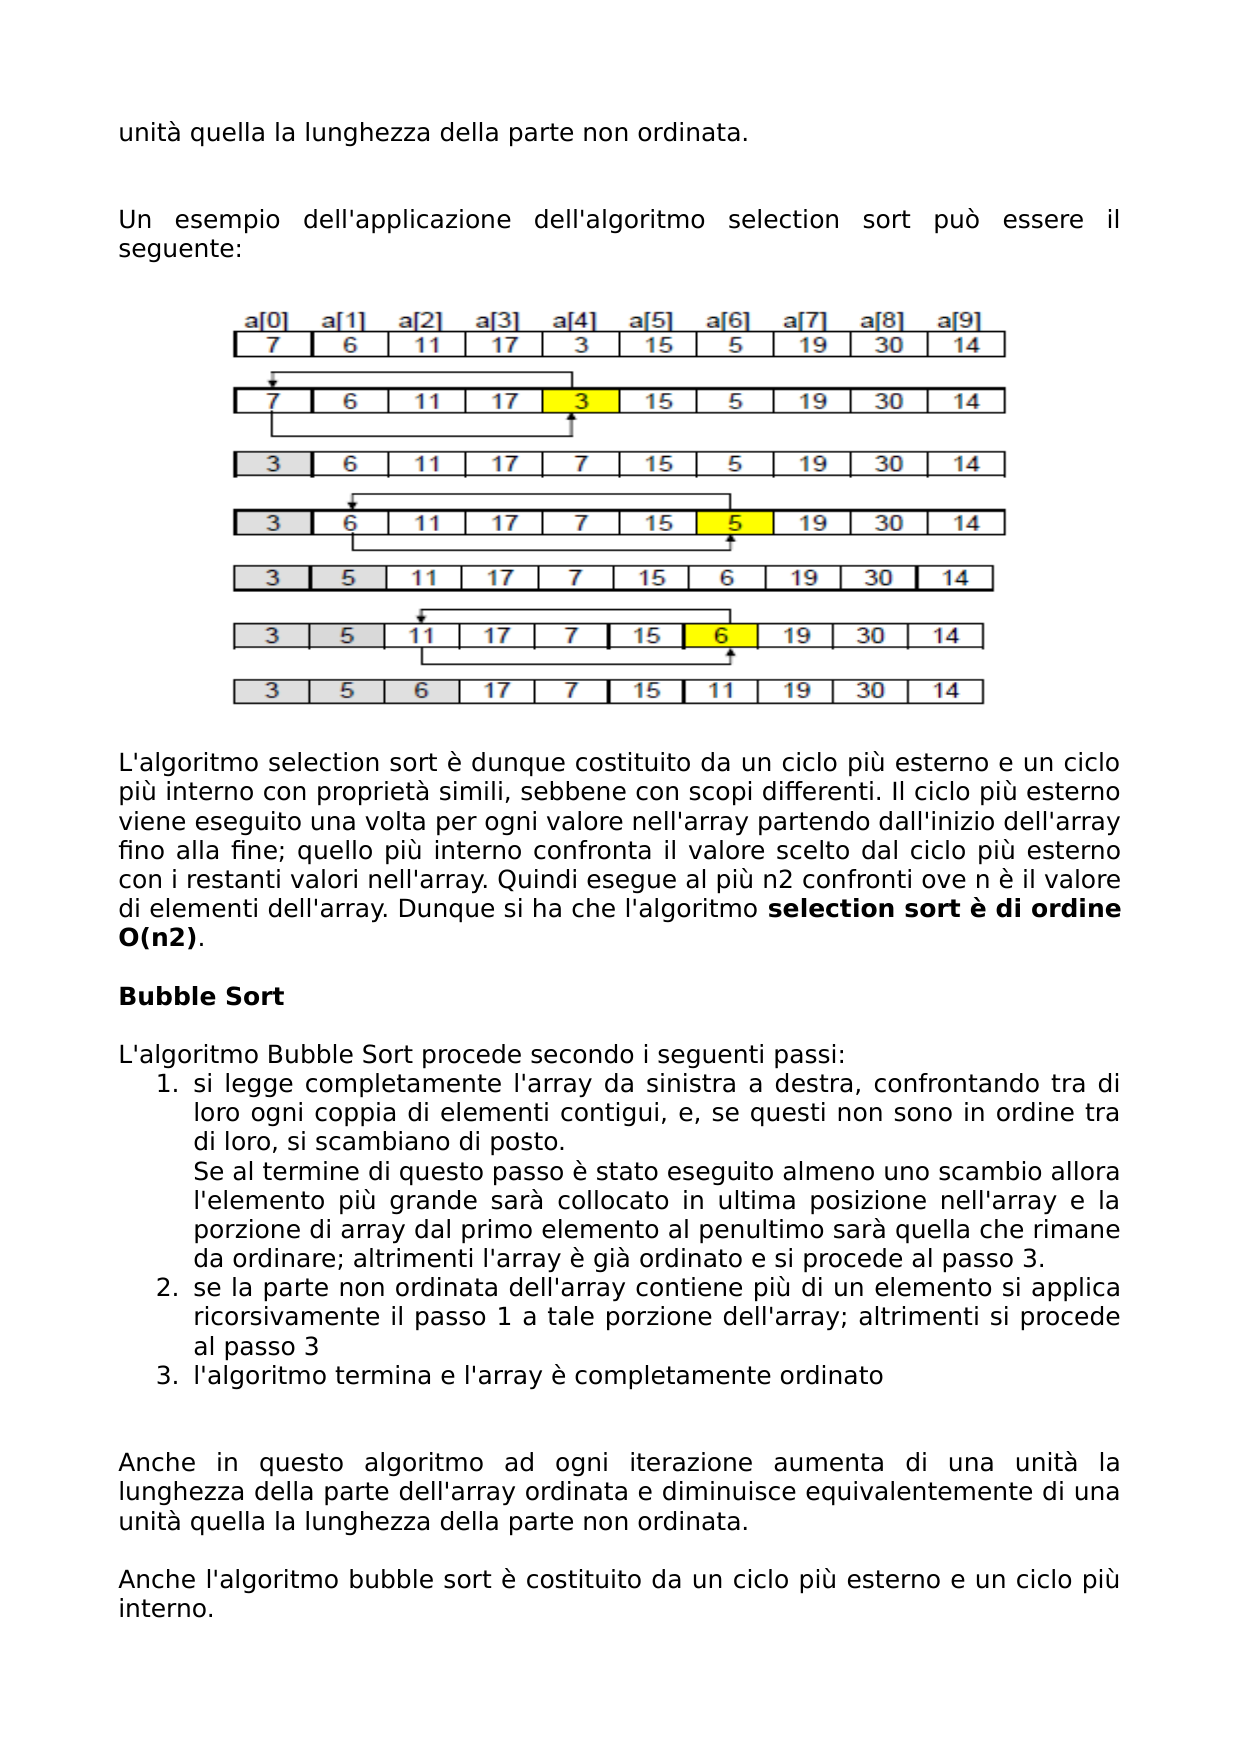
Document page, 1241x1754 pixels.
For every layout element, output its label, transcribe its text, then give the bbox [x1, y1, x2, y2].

list se la parte non ordinata dell'array contiene più di un elemento si applica ricorsivamente il passo 1 a tale porzione dell'array; altrimenti si procede al passo 3 [156, 1273, 1122, 1361]
picture [216, 292, 1024, 720]
text L'algoritmo Bubble Sort procede secondo i seguenti passi: [118, 1040, 1122, 1069]
text unità quella la lunghezza della parte non ordinata. [118, 118, 1122, 147]
text Anche l'algoritmo bubble sort è costituito da un ciclo più esterno e un ciclo più interno. [118, 1565, 1122, 1623]
list Se al termine di questo passo è stato eseguito almeno uno scambio allora l'elemento più grande sarà collocato in ultima posizione nell'array e la porzione di array dal primo elemento al penultimo sarà quella che rimane da ordinare; altrimenti l'array è già ordinato e si procede al passo 3. [156, 1157, 1122, 1273]
text Anche in questo algoritmo ad ogni iterazione aumenta di una unità la lunghezza della parte dell'array ordinata e diminuisce equivalentemente di una unità quella la lunghezza della parte non ordinata. [118, 1448, 1122, 1536]
text Bubble Sort [118, 982, 1122, 1011]
text L'algoritmo selection sort è dunque costituito da un ciclo più esterno e un ciclo più interno con proprietà simili, sebbene con scopi differenti. Il ciclo più esterno viene eseguito una volta per ogni valore nell'array partendo dall'inizio dell'array fino alla fine; quello più interno confronta il valore scelto dal ciclo più esterno con i restanti valori nell'array. Quindi esegue al più n2 confronti ove n è il valore di elementi dell'array. Dunque si ha che l'algoritmo selection sort è di ordine O(n2). [118, 748, 1122, 952]
list l'algoritmo termina e l'array è completamente ordinato [156, 1361, 1122, 1390]
text Un esempio dell'applicazione dell'algoritmo selection sort può essere il seguente: [118, 205, 1122, 263]
list si legge completamente l'array da sinistra a destra, confrontando tra di loro ogni coppia di elementi contigui, e, se questi non sono in ordine tra di loro, si scambiano di posto. [156, 1069, 1122, 1157]
